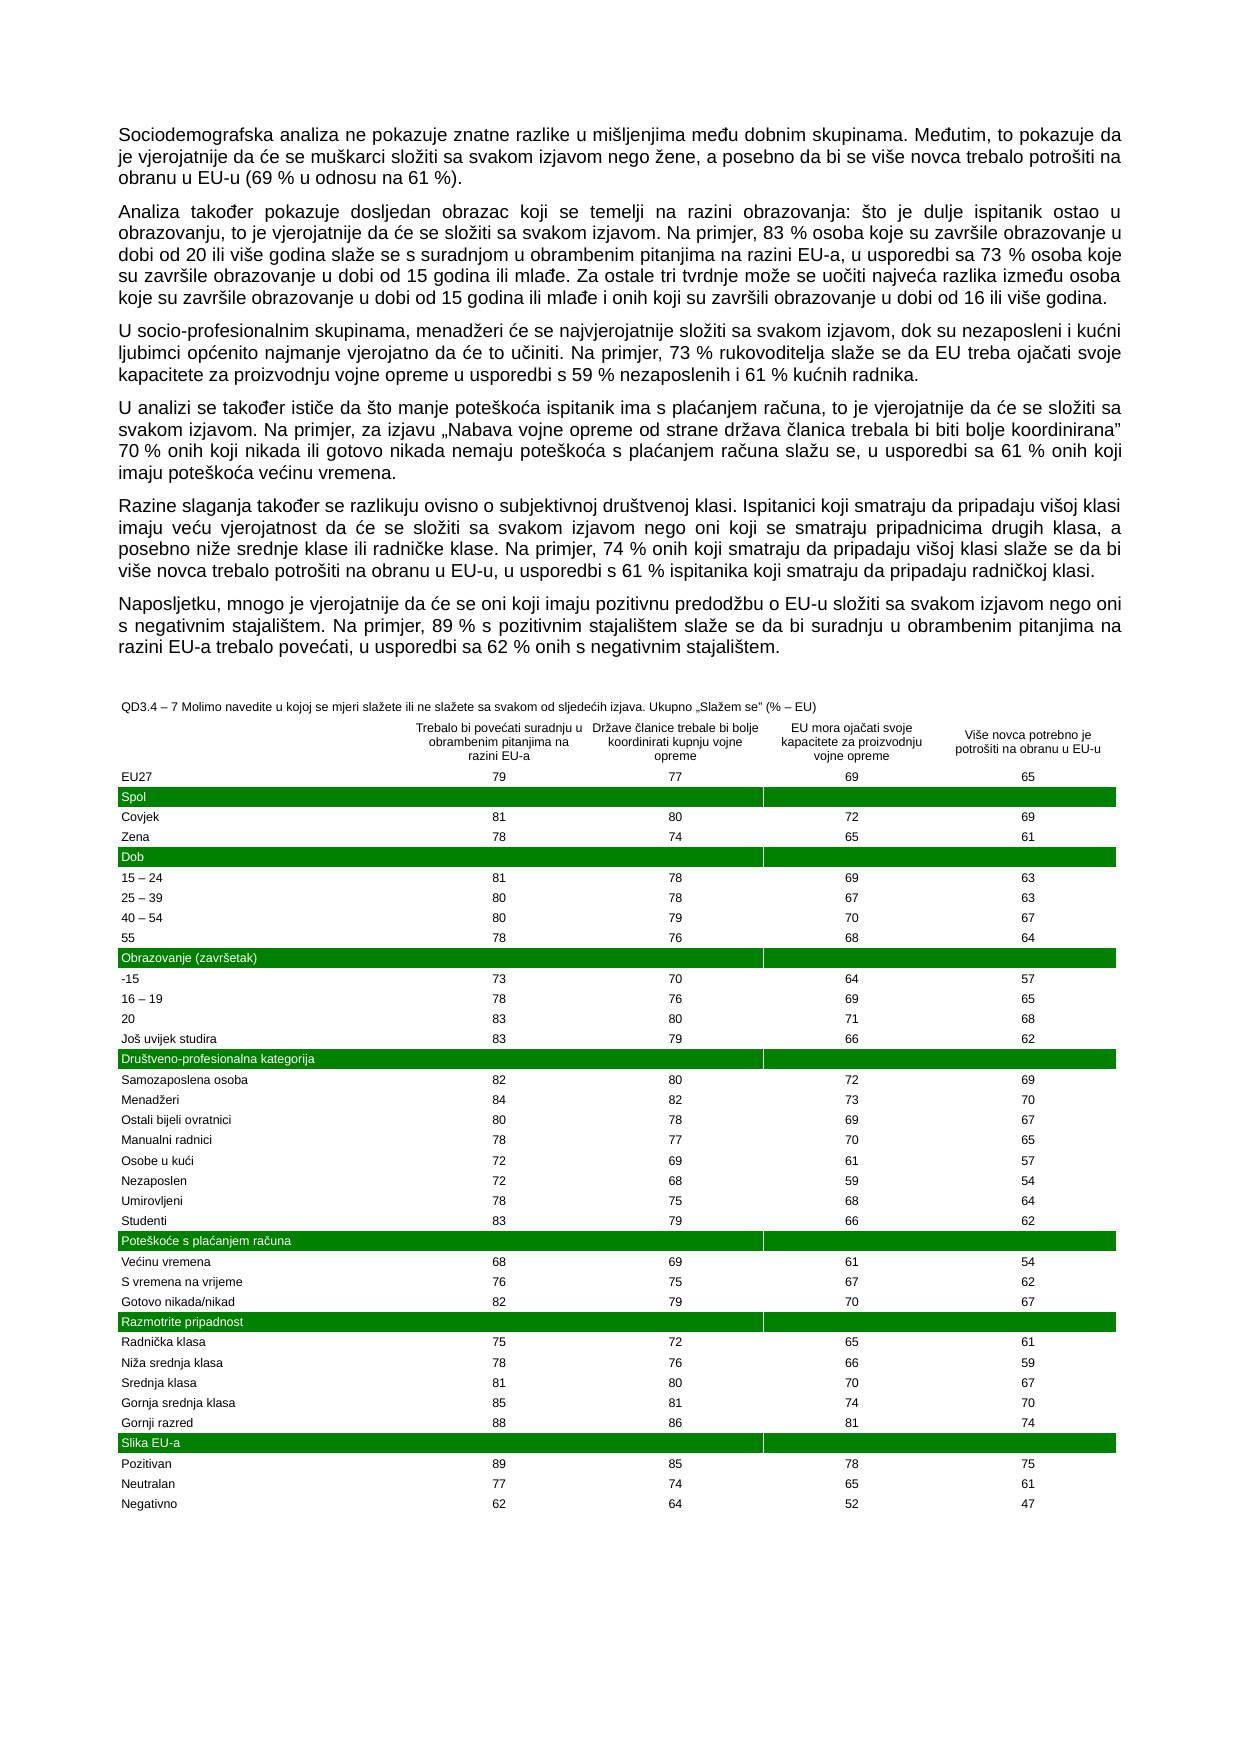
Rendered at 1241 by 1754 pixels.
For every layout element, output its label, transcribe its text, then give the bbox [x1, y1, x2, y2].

table_cell 74 [940, 1413, 1116, 1433]
table_cell [764, 1433, 940, 1453]
table_cell 81 [587, 1393, 763, 1413]
table_cell 79 [587, 1292, 763, 1312]
table_cell 69 [587, 1150, 763, 1171]
table_cell 69 [764, 989, 940, 1009]
table_cell 72 [587, 1332, 763, 1352]
text U socio-profesionalnim skupinama, menadžeri će se najvjerojatnije složiti sa svakom izjavom, dok su nezaposleni i kućni ljubimci općenito najmanje vjerojatno da će to učiniti. Na primjer, 73 % rukovoditelja slaže se da EU treba ojačati svoje kapacitete za proizvodnju vojne opreme u usporedbi s 59 % nezaposlenih i 61 % kućnih radnika. [118, 320, 1122, 385]
table_cell 68 [411, 1251, 587, 1272]
table_cell [587, 1049, 763, 1069]
table_cell 69 [764, 1110, 940, 1130]
table_cell Studenti [118, 1211, 411, 1231]
table_cell Menadžeri [118, 1090, 411, 1110]
table_cell [411, 787, 587, 807]
table_cell [764, 1312, 940, 1332]
table_cell Gornja srednja klasa [118, 1393, 411, 1413]
table_cell Obrazovanje (završetak) [118, 948, 411, 968]
table_cell 70 [764, 1292, 940, 1312]
table_cell 83 [411, 1009, 587, 1029]
table_cell Gornji razred [118, 1413, 411, 1433]
table_cell 78 [587, 868, 763, 888]
table_cell 47 [940, 1494, 1116, 1514]
table_cell 63 [940, 888, 1116, 908]
table_cell [940, 948, 1116, 968]
table_cell 66 [764, 1353, 940, 1373]
table_cell [587, 1433, 763, 1453]
table_cell 25 – 39 [118, 888, 411, 908]
table_cell 82 [587, 1090, 763, 1110]
table_cell [411, 948, 587, 968]
table_cell 71 [764, 1009, 940, 1029]
table_cell 75 [587, 1191, 763, 1211]
table_cell 67 [940, 908, 1116, 928]
text Razine slaganja također se razlikuju ovisno o subjektivnoj društvenoj klasi. Ispitanici koji smatraju da pripadaju višoj klasi imaju veću vjerojatnost da će se složiti sa svakom izjavom nego oni koji se smatraju pripadnicima drugih klasa, a posebno niže srednje klase ili radničke klase. Na primjer, 74 % onih koji smatraju da pripadaju višoj klasi slaže se da bi više novca trebalo potrošiti na obranu u EU-u, u usporedbi s 61 % ispitanika koji smatraju da pripadaju radničkoj klasi. [118, 495, 1122, 581]
table_cell 68 [587, 1171, 763, 1191]
table_cell 59 [764, 1171, 940, 1191]
table_cell 69 [587, 1251, 763, 1272]
table_cell 72 [411, 1171, 587, 1191]
table_cell [940, 787, 1116, 807]
table_cell 70 [940, 1393, 1116, 1413]
table_cell 88 [411, 1413, 587, 1433]
table_cell Dob [118, 847, 411, 867]
table_cell 61 [940, 1474, 1116, 1494]
table_cell [940, 1049, 1116, 1069]
table_cell 82 [411, 1292, 587, 1312]
table_cell 65 [764, 1474, 940, 1494]
table_cell 75 [940, 1454, 1116, 1474]
text U analizi se također ističe da što manje poteškoća ispitanik ima s plaćanjem računa, to je vjerojatnije da će se složiti sa svakom izjavom. Na primjer, za izjavu „Nabava vojne opreme od strane država članica trebala bi biti bolje koordinirana” 70 % onih koji nikada ili gotovo nikada nemaju poteškoća s plaćanjem računa slažu se, u usporedbi sa 61 % onih koji imaju poteškoća većinu vremena. [118, 397, 1122, 483]
table_cell [940, 847, 1116, 867]
table_cell 80 [411, 888, 587, 908]
table_cell [764, 948, 940, 968]
table_cell 69 [940, 1070, 1116, 1090]
table_cell 75 [411, 1332, 587, 1352]
table_cell 74 [587, 827, 763, 847]
table_cell Razmotrite pripadnost [118, 1312, 411, 1332]
table_cell Nezaposlen [118, 1171, 411, 1191]
table_cell 84 [411, 1090, 587, 1110]
table_cell 74 [587, 1474, 763, 1494]
table_cell 68 [940, 1009, 1116, 1029]
table_cell 76 [587, 928, 763, 948]
table_cell Gotovo nikada/nikad [118, 1292, 411, 1312]
table_cell 54 [940, 1171, 1116, 1191]
table_cell [940, 1312, 1116, 1332]
table_cell Spol [118, 787, 411, 807]
table_cell 81 [411, 807, 587, 827]
table_cell 57 [940, 969, 1116, 989]
table_cell 81 [411, 868, 587, 888]
table_cell [411, 1231, 587, 1251]
table_cell 80 [587, 807, 763, 827]
table_cell Slika EU-a [118, 1433, 411, 1453]
table_cell 67 [764, 1272, 940, 1292]
table_cell 68 [764, 1191, 940, 1211]
table_cell 70 [940, 1090, 1116, 1110]
table_header QD3.4 – 7 Molimo navedite u kojoj se mjeri slažete ili ne slažete sa svakom od sljedećih izjava. Ukupno „Slažem se” (% – EU) [118, 697, 1116, 717]
table_cell 65 [940, 989, 1116, 1009]
table_cell 77 [411, 1474, 587, 1494]
table_cell 79 [587, 1211, 763, 1231]
table_cell 72 [764, 1070, 940, 1090]
table_cell Srednja klasa [118, 1373, 411, 1393]
table_cell Pozitivan [118, 1454, 411, 1474]
table_cell 85 [411, 1393, 587, 1413]
text Sociodemografska analiza ne pokazuje znatne razlike u mišljenjima među dobnim skupinama. Međutim, to pokazuje da je vjerojatnije da će se muškarci složiti sa svakom izjavom nego žene, a posebno da bi se više novca trebalo potrošiti na obranu u EU-u (69 % u odnosu na 61 %). [118, 124, 1122, 189]
table_cell 86 [587, 1413, 763, 1433]
table_cell 64 [940, 1191, 1116, 1211]
table_cell 67 [940, 1373, 1116, 1393]
table_cell 61 [940, 1332, 1116, 1352]
table_cell [764, 1231, 940, 1251]
table_cell 78 [587, 1110, 763, 1130]
table_cell [587, 787, 763, 807]
text Analiza također pokazuje dosljedan obrazac koji se temelji na razini obrazovanja: što je dulje ispitanik ostao u obrazovanju, to je vjerojatnije da će se složiti sa svakom izjavom. Na primjer, 83 % osoba koje su završile obrazovanje u dobi od 20 ili više godina slaže se s suradnjom u obrambenim pitanjima na razini EU-a, u usporedbi sa 73 % osoba koje su završile obrazovanje u dobi od 15 godina ili mlađe. Za ostale tri tvrdnje može se uočiti najveća razlika između osoba koje su završile obrazovanje u dobi od 15 godina ili mlađe i onih koji su završili obrazovanje u dobi od 16 ili više godina. [118, 201, 1122, 308]
table_cell 62 [940, 1272, 1116, 1292]
table_cell 79 [411, 766, 587, 787]
table_cell Samozaposlena osoba [118, 1070, 411, 1090]
table_cell 54 [940, 1251, 1116, 1272]
table_cell 62 [411, 1494, 587, 1514]
table_cell 64 [587, 1494, 763, 1514]
table_cell 61 [764, 1251, 940, 1272]
table_cell 69 [940, 807, 1116, 827]
table_cell Neutralan [118, 1474, 411, 1494]
table_cell Umirovljeni [118, 1191, 411, 1211]
table_cell 64 [764, 969, 940, 989]
table_cell 85 [587, 1454, 763, 1474]
table_cell Trebalo bi povećati suradnju u obrambenim pitanjima na razini EU-a [411, 718, 587, 766]
table_cell 81 [411, 1373, 587, 1393]
table_cell 78 [411, 1130, 587, 1150]
table_cell 89 [411, 1454, 587, 1474]
table_cell 65 [940, 766, 1116, 787]
table_cell 66 [764, 1211, 940, 1231]
table_cell Negativno [118, 1494, 411, 1514]
table_cell Manualni radnici [118, 1130, 411, 1150]
table_cell 80 [587, 1009, 763, 1029]
table_cell 74 [764, 1393, 940, 1413]
table_cell 20 [118, 1009, 411, 1029]
table_cell EU mora ojačati svoje kapacitete za proizvodnju vojne opreme [764, 718, 940, 766]
table_cell 78 [587, 888, 763, 908]
table_cell 63 [940, 868, 1116, 888]
table_cell 73 [411, 969, 587, 989]
table_cell 77 [587, 766, 763, 787]
table_cell 15 – 24 [118, 868, 411, 888]
table_cell 78 [411, 1191, 587, 1211]
table_cell [764, 1049, 940, 1069]
table_cell 67 [940, 1110, 1116, 1130]
table_cell [411, 847, 587, 867]
table_cell 66 [764, 1029, 940, 1049]
table_cell 78 [411, 928, 587, 948]
table_cell 72 [764, 807, 940, 827]
table_cell 69 [764, 766, 940, 787]
table_cell [764, 847, 940, 867]
table_cell 75 [587, 1272, 763, 1292]
table_cell 80 [411, 908, 587, 928]
table_cell 52 [764, 1494, 940, 1514]
table_cell 61 [940, 827, 1116, 847]
table_cell 80 [587, 1373, 763, 1393]
table_cell 83 [411, 1211, 587, 1231]
table_cell 76 [587, 1353, 763, 1373]
table_cell [411, 1433, 587, 1453]
table_cell 67 [764, 888, 940, 908]
table_cell Ostali bijeli ovratnici [118, 1110, 411, 1130]
table_cell Države članice trebale bi bolje koordinirati kupnju vojne opreme [587, 718, 763, 766]
table_cell 55 [118, 928, 411, 948]
table_cell 76 [587, 989, 763, 1009]
table_cell Covjek [118, 807, 411, 827]
table_cell 16 – 19 [118, 989, 411, 1009]
table_cell 78 [411, 989, 587, 1009]
text Naposljetku, mnogo je vjerojatnije da će se oni koji imaju pozitivnu predodžbu o EU-u složiti sa svakom izjavom nego oni s negativnim stajalištem. Na primjer, 89 % s pozitivnim stajalištem slaže se da bi suradnju u obrambenim pitanjima na razini EU-a trebalo povećati, u usporedbi sa 62 % onih s negativnim stajalištem. [118, 593, 1122, 658]
table_cell [587, 948, 763, 968]
table_cell Društveno-profesionalna kategorija [118, 1049, 411, 1069]
table_cell 68 [764, 928, 940, 948]
table_cell Većinu vremena [118, 1251, 411, 1272]
table_cell 72 [411, 1150, 587, 1171]
table_cell 40 – 54 [118, 908, 411, 928]
table_cell Poteškoće s plaćanjem računa [118, 1231, 411, 1251]
table_cell 65 [764, 1332, 940, 1352]
table_cell [411, 1312, 587, 1332]
table_cell [118, 718, 411, 766]
table_cell 67 [940, 1292, 1116, 1312]
table_cell 61 [764, 1150, 940, 1171]
table_cell S vremena na vrijeme [118, 1272, 411, 1292]
table_cell 80 [411, 1110, 587, 1130]
table_cell 70 [764, 1130, 940, 1150]
table_cell 70 [764, 1373, 940, 1393]
table_cell Osobe u kući [118, 1150, 411, 1171]
table_cell [587, 1312, 763, 1332]
table_cell 57 [940, 1150, 1116, 1171]
table_cell 65 [764, 827, 940, 847]
table_cell 62 [940, 1211, 1116, 1231]
table_cell 80 [587, 1070, 763, 1090]
table_cell 83 [411, 1029, 587, 1049]
table_cell 78 [411, 1353, 587, 1373]
table_cell 76 [411, 1272, 587, 1292]
table_cell Niža srednja klasa [118, 1353, 411, 1373]
table_cell 65 [940, 1130, 1116, 1150]
table_cell 73 [764, 1090, 940, 1110]
table_cell 82 [411, 1070, 587, 1090]
table_cell 64 [940, 928, 1116, 948]
table_cell [940, 1231, 1116, 1251]
table_cell 79 [587, 908, 763, 928]
table_cell Radnička klasa [118, 1332, 411, 1352]
table_cell EU27 [118, 766, 411, 787]
table_cell 79 [587, 1029, 763, 1049]
table_cell 59 [940, 1353, 1116, 1373]
table_cell Zena [118, 827, 411, 847]
table_cell [587, 847, 763, 867]
table_cell 62 [940, 1029, 1116, 1049]
table_cell [764, 787, 940, 807]
table_cell -15 [118, 969, 411, 989]
table_cell Još uvijek studira [118, 1029, 411, 1049]
table_cell [587, 1231, 763, 1251]
table_cell 70 [587, 969, 763, 989]
table_cell 77 [587, 1130, 763, 1150]
table_cell [411, 1049, 587, 1069]
table_cell 78 [411, 827, 587, 847]
table_cell Više novca potrebno je potrošiti na obranu u EU-u [940, 718, 1116, 766]
table_cell 69 [764, 868, 940, 888]
table_cell [940, 1433, 1116, 1453]
table_cell 81 [764, 1413, 940, 1433]
table_cell 78 [764, 1454, 940, 1474]
table_cell 70 [764, 908, 940, 928]
